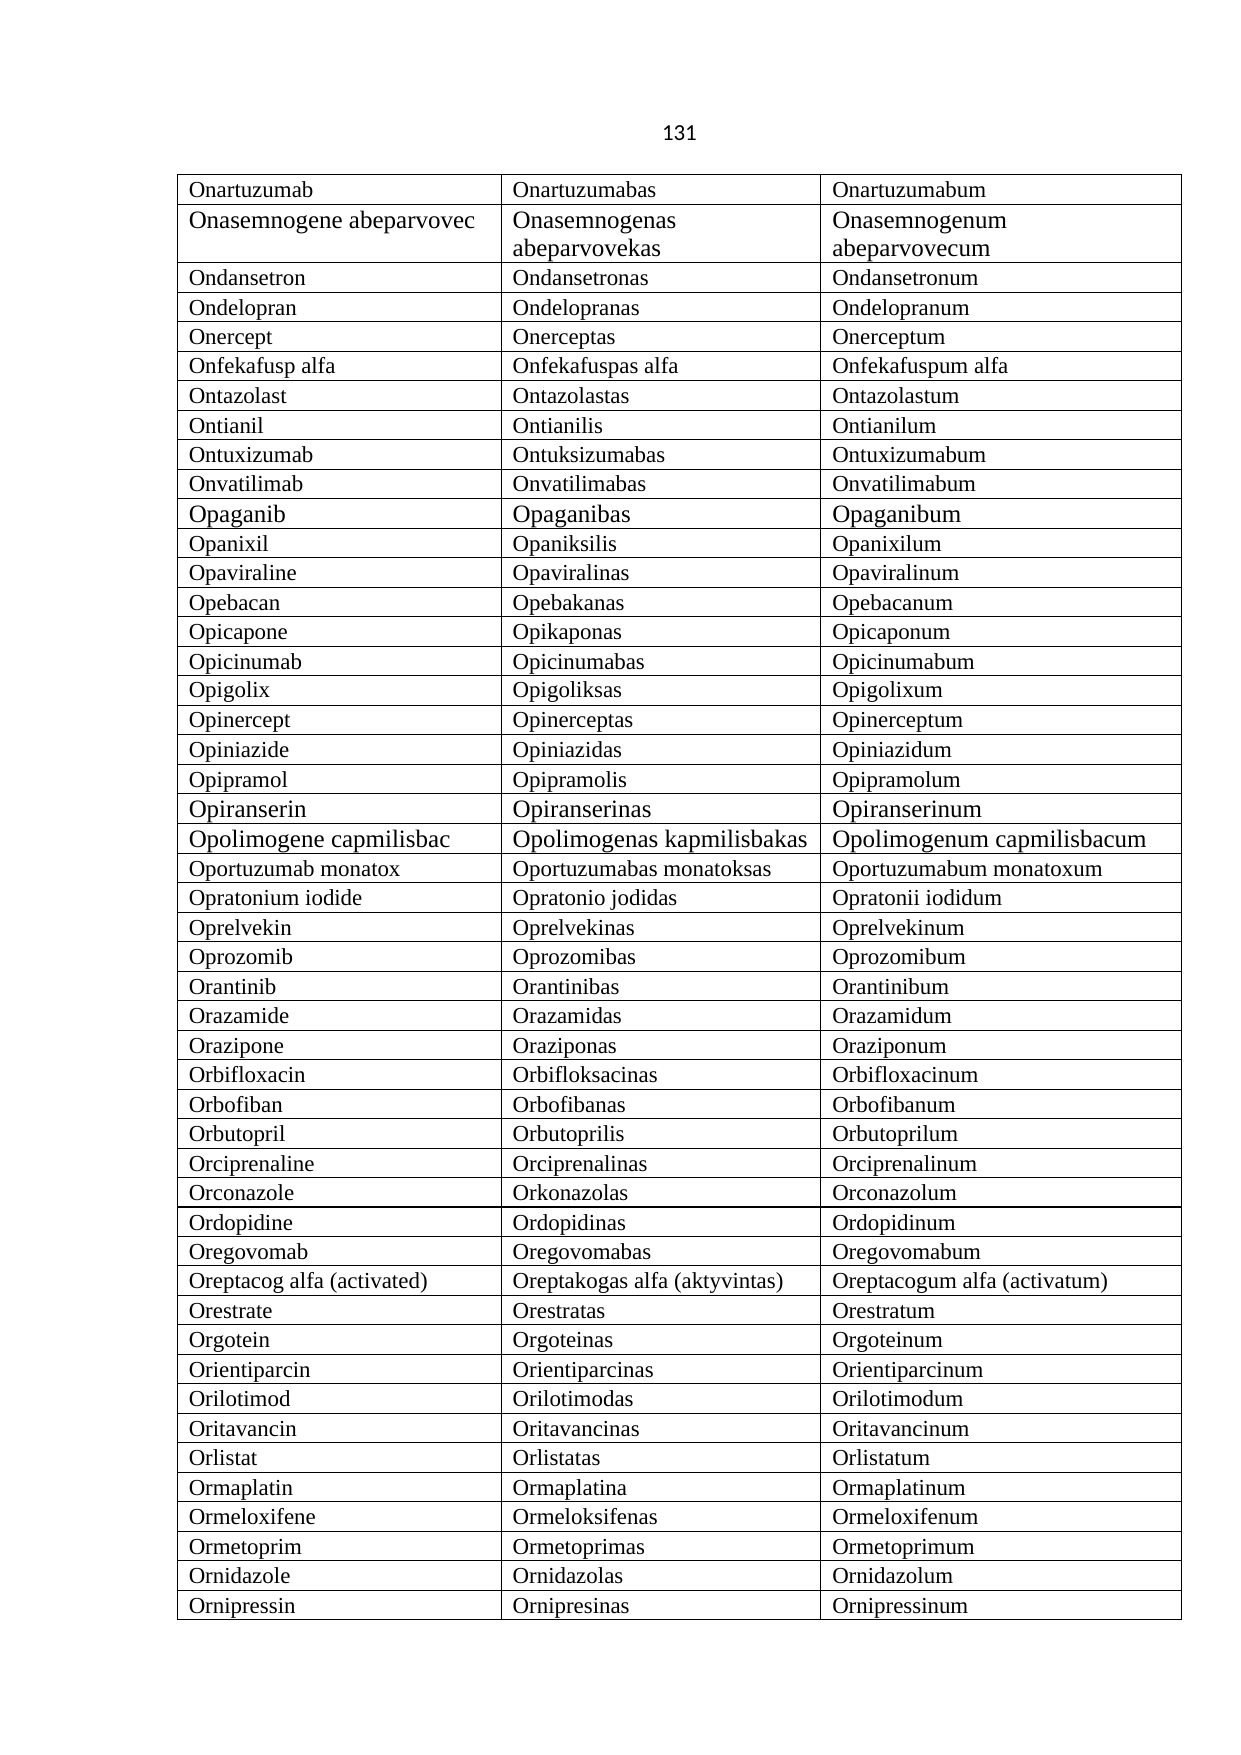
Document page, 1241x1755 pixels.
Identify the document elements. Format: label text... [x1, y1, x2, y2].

table_cell Ornipresinas [502, 1591, 820, 1619]
table_cell Opiranserinum [821, 794, 1181, 823]
table_cell Oportuzumabas monatoksas [502, 854, 820, 882]
table_cell Onerceptas [502, 322, 820, 351]
table_cell Ontianilum [821, 411, 1181, 439]
table_cell Ordopidine [178, 1208, 501, 1236]
table_cell Orconazole [178, 1178, 501, 1206]
table_cell Ormeloxifene [178, 1502, 501, 1531]
table_cell Orciprenaline [178, 1149, 501, 1177]
table_cell Ormetoprim [178, 1532, 501, 1560]
table_cell Oraziponas [502, 1031, 820, 1059]
table_cell Ondansetronum [821, 263, 1181, 292]
table_cell Orientiparcinas [502, 1355, 820, 1383]
table_cell Ondansetron [178, 263, 501, 292]
table_cell Onvatilimabum [821, 470, 1181, 498]
table_cell Opinerceptas [502, 706, 820, 734]
table_cell Oreptacogum alfa (activatum) [821, 1266, 1181, 1295]
table_cell Opipramolum [821, 765, 1181, 793]
table_cell Ormetoprimum [821, 1532, 1181, 1560]
table_cell Opiniazide [178, 735, 501, 764]
table_cell Oprozomib [178, 942, 501, 971]
table_cell Opigolix [178, 676, 501, 705]
table_cell Ontazolast [178, 381, 501, 409]
table_cell Opebakanas [502, 588, 820, 616]
table_cell Opipramol [178, 765, 501, 793]
table_cell Ontianilis [502, 411, 820, 439]
table_cell Ondelopran [178, 293, 501, 321]
table_cell Ornidazole [178, 1561, 501, 1590]
table_cell Orientiparcinum [821, 1355, 1181, 1383]
table_cell Ornipressin [178, 1591, 501, 1619]
table_cell Oreptakogas alfa (aktyvintas) [502, 1266, 820, 1295]
table_cell Orgotein [178, 1325, 501, 1354]
table_cell Opolimogene capmilisbac [178, 824, 501, 853]
table_cell Orbifloksacinas [502, 1060, 820, 1088]
table_cell Orantinibas [502, 972, 820, 1000]
table_cell Ornipressinum [821, 1591, 1181, 1619]
table_cell Ormetoprimas [502, 1532, 820, 1560]
table_cell Oreptacog alfa (activated) [178, 1266, 501, 1295]
table_cell Onartuzumabas [502, 175, 820, 204]
table_cell Oritavancin [178, 1414, 501, 1442]
table_cell Oregovomab [178, 1237, 501, 1265]
table_cell Orilotimodum [821, 1384, 1181, 1413]
table_cell Orciprenalinum [821, 1149, 1181, 1177]
table_cell Orconazolum [821, 1178, 1181, 1206]
table_cell Opicinumab [178, 647, 501, 675]
table_cell Orlistatum [821, 1443, 1181, 1472]
table_cell Opiniazidas [502, 735, 820, 764]
table_cell Oregovomabum [821, 1237, 1181, 1265]
table_cell Opanixil [178, 529, 501, 557]
table_cell Orbofibanum [821, 1090, 1181, 1118]
table_cell Orantinibum [821, 972, 1181, 1000]
table_cell Onartuzumabum [821, 175, 1181, 204]
table_cell Onerceptum [821, 322, 1181, 351]
table_cell Ondansetronas [502, 263, 820, 292]
table_cell Ontianil [178, 411, 501, 439]
table_cell Oprelvekinas [502, 913, 820, 941]
table_cell Oportuzumabum monatoxum [821, 854, 1181, 882]
table_cell Opaniksilis [502, 529, 820, 557]
table_cell Opanixilum [821, 529, 1181, 557]
table_cell Opiniazidum [821, 735, 1181, 764]
table_cell Onasemnogenum abeparvovecum [821, 205, 1181, 262]
table_cell Onvatilimab [178, 470, 501, 498]
table_cell Orilotimodas [502, 1384, 820, 1413]
table_cell Orestrate [178, 1296, 501, 1324]
table_cell Ontuxizumabum [821, 440, 1181, 468]
table_cell Orbutoprilum [821, 1119, 1181, 1147]
table_cell Opiranserin [178, 794, 501, 823]
table_cell Orciprenalinas [502, 1149, 820, 1177]
table_cell Oritavancinas [502, 1414, 820, 1442]
table_cell Onercept [178, 322, 501, 351]
table_cell Orazipone [178, 1031, 501, 1059]
table_cell Ormeloksifenas [502, 1502, 820, 1531]
table_cell Onfekafuspum alfa [821, 352, 1181, 380]
table_cell Oprelvekinum [821, 913, 1181, 941]
table_cell Ornidazolum [821, 1561, 1181, 1590]
table_cell Opaviralinas [502, 558, 820, 587]
table_cell Orbutopril [178, 1119, 501, 1147]
table_cell Orbofiban [178, 1090, 501, 1118]
table_cell Orbifloxacinum [821, 1060, 1181, 1088]
table_cell Orazamidas [502, 1001, 820, 1029]
table_cell Orgoteinum [821, 1325, 1181, 1354]
table_cell Ordopidinum [821, 1208, 1181, 1236]
table_cell Ormaplatin [178, 1473, 501, 1501]
table_cell Opicinumabum [821, 647, 1181, 675]
table_cell Opiranserinas [502, 794, 820, 823]
table_cell Opebacanum [821, 588, 1181, 616]
table_cell Opinerceptum [821, 706, 1181, 734]
table_cell Ormaplatinum [821, 1473, 1181, 1501]
table_cell Opigoliksas [502, 676, 820, 705]
table_cell Opipramolis [502, 765, 820, 793]
table_cell Oprelvekin [178, 913, 501, 941]
table_cell Opaganib [178, 499, 501, 528]
table_cell Onasemnogenas abeparvovekas [502, 205, 820, 262]
table_cell Onfekafuspas alfa [502, 352, 820, 380]
table_cell Opaviralinum [821, 558, 1181, 587]
table_cell Oprozomibas [502, 942, 820, 971]
table_cell Opolimogenas kapmilisbakas [502, 824, 820, 853]
table_cell Ondelopranas [502, 293, 820, 321]
table_cell Ondelopranum [821, 293, 1181, 321]
table_cell Opolimogenum capmilisbacum [821, 824, 1181, 853]
table_cell Opikaponas [502, 617, 820, 646]
table_cell Ormaplatina [502, 1473, 820, 1501]
table_cell Orbofibanas [502, 1090, 820, 1118]
table_cell Onvatilimabas [502, 470, 820, 498]
table_cell Opinercept [178, 706, 501, 734]
table_cell Orlistatas [502, 1443, 820, 1472]
table_cell Orazamidum [821, 1001, 1181, 1029]
table_cell Ormeloxifenum [821, 1502, 1181, 1531]
table_cell Orlistat [178, 1443, 501, 1472]
table_cell Opaviraline [178, 558, 501, 587]
table_cell Orantinib [178, 972, 501, 1000]
table_cell Opigolixum [821, 676, 1181, 705]
table_cell Oportuzumab monatox [178, 854, 501, 882]
table_cell Onasemnogene abeparvovec [178, 205, 501, 262]
table_cell Ornidazolas [502, 1561, 820, 1590]
table_cell Orientiparcin [178, 1355, 501, 1383]
table_cell Orgoteinas [502, 1325, 820, 1354]
table_cell Opratonium iodide [178, 883, 501, 912]
table_cell Opicapone [178, 617, 501, 646]
table_cell Orazamide [178, 1001, 501, 1029]
table_cell Opicaponum [821, 617, 1181, 646]
table_cell Opebacan [178, 588, 501, 616]
table_cell Oregovomabas [502, 1237, 820, 1265]
table_cell Opicinumabas [502, 647, 820, 675]
table_cell Opaganibas [502, 499, 820, 528]
table_cell Orilotimod [178, 1384, 501, 1413]
table_cell Orkonazolas [502, 1178, 820, 1206]
table_cell Onfekafusp alfa [178, 352, 501, 380]
table_cell Ontuksizumabas [502, 440, 820, 468]
table_cell Orestratas [502, 1296, 820, 1324]
table_cell Orestratum [821, 1296, 1181, 1324]
table_cell Orbifloxacin [178, 1060, 501, 1088]
table_cell Ontazolastum [821, 381, 1181, 409]
table_cell Ordopidinas [502, 1208, 820, 1236]
table_cell Oritavancinum [821, 1414, 1181, 1442]
table_cell Ontazolastas [502, 381, 820, 409]
table_cell Oprozomibum [821, 942, 1181, 971]
table_cell Opratonio jodidas [502, 883, 820, 912]
table_cell Ontuxizumab [178, 440, 501, 468]
table_cell Oraziponum [821, 1031, 1181, 1059]
table_cell Orbutoprilis [502, 1119, 820, 1147]
table_cell Opaganibum [821, 499, 1181, 528]
table_cell Opratonii iodidum [821, 883, 1181, 912]
table_cell Onartuzumab [178, 175, 501, 204]
